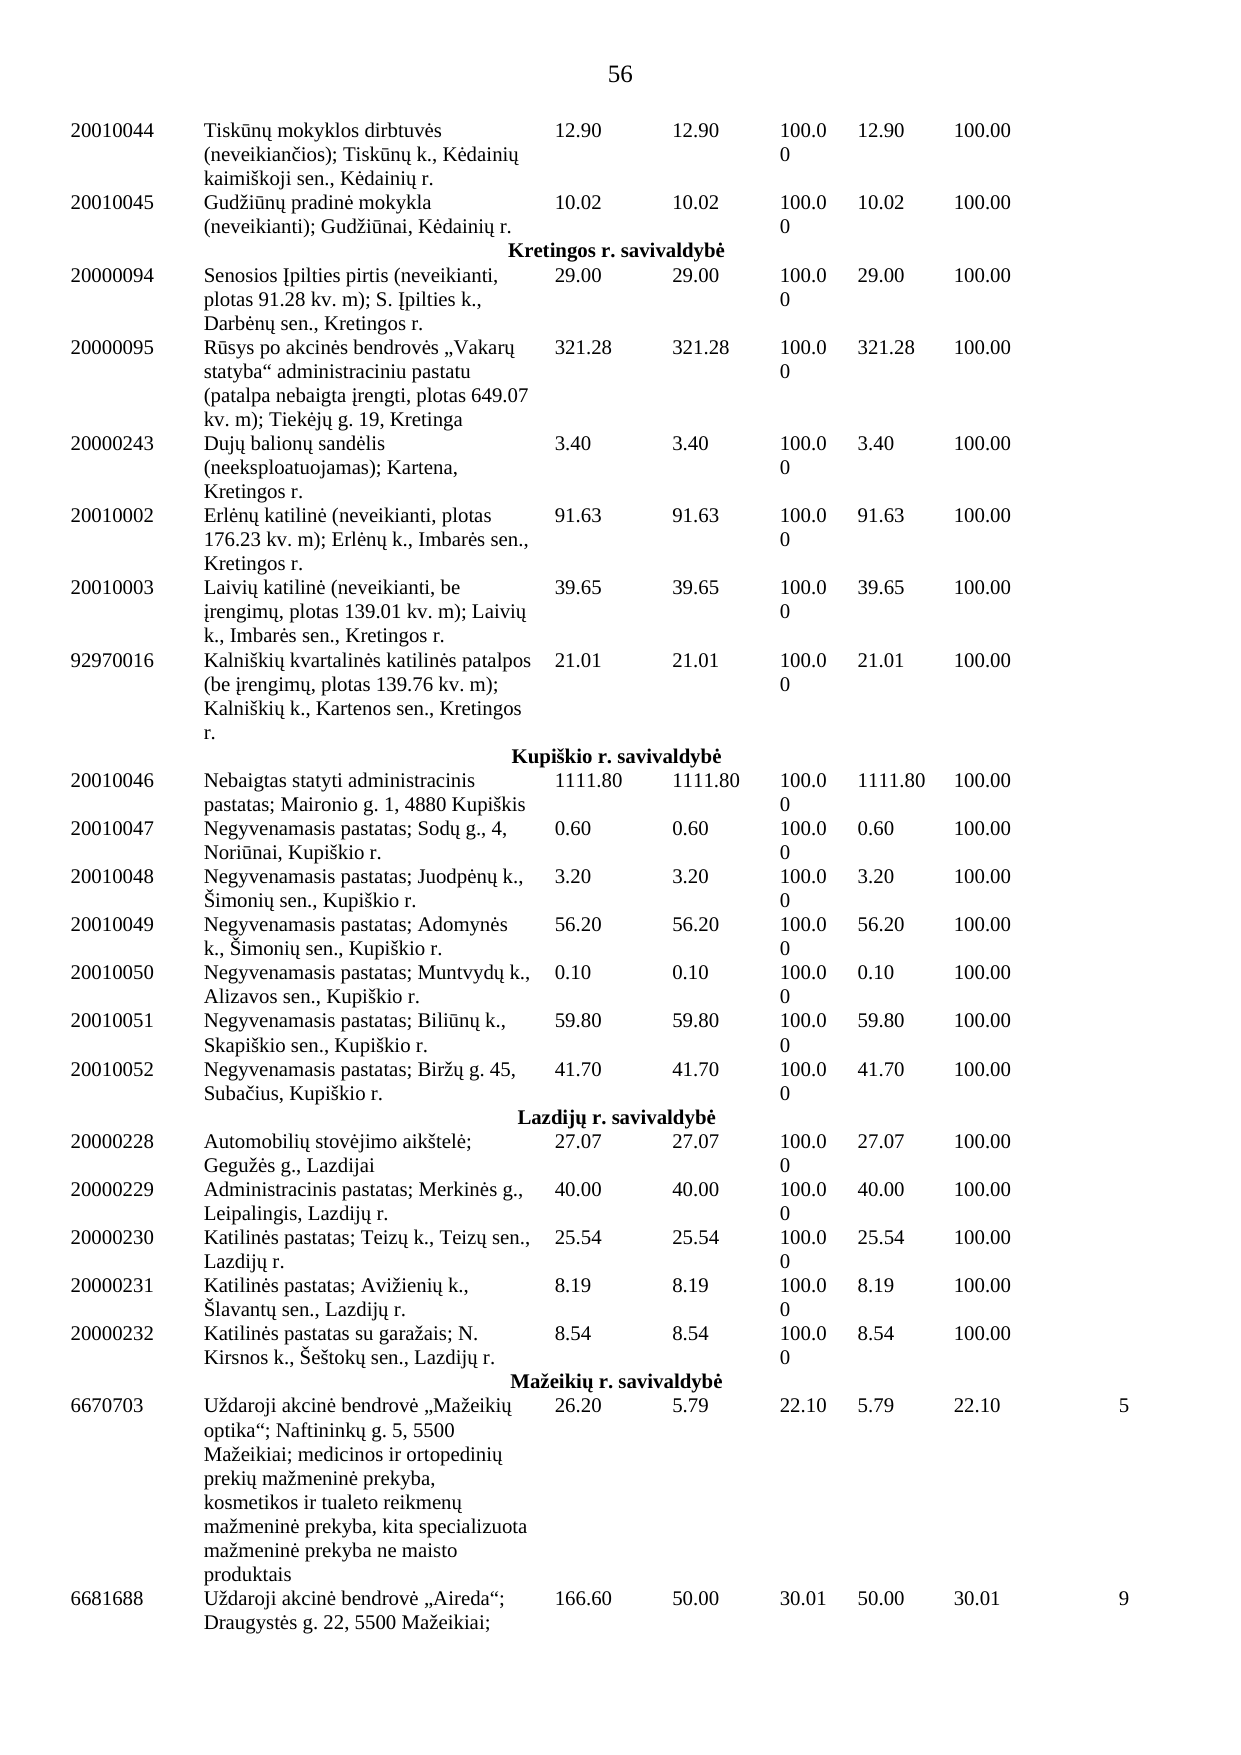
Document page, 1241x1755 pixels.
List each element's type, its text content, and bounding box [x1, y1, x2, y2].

table_cell 29.00 [846, 263, 942, 335]
table_cell 100.00 [942, 1057, 1107, 1105]
table_cell Negyvenamasis pastatas; Adomynės k., Šimonių sen., Kupiškio r. [192, 912, 543, 960]
table_cell 5.79 [661, 1394, 768, 1586]
table_cell 20010044 [59, 118, 192, 190]
table_cell [1161, 190, 1174, 238]
table_cell [1107, 1321, 1161, 1369]
table_cell 20000228 [59, 1129, 192, 1177]
table_cell 27.07 [661, 1129, 768, 1177]
table_cell 100.00 [768, 1009, 846, 1057]
table_cell 100.00 [768, 1177, 846, 1225]
table_cell 1111.80 [543, 768, 661, 816]
table_cell 91.63 [846, 503, 942, 575]
table_cell Kretingos r. savivaldybė [59, 239, 1174, 262]
table_cell [1107, 1009, 1161, 1057]
table_cell 40.00 [543, 1177, 661, 1225]
table_cell 12.90 [846, 118, 942, 190]
table_cell [1161, 960, 1174, 1008]
table_cell 1111.80 [846, 768, 942, 816]
table_cell [1161, 864, 1174, 912]
table_cell 59.80 [543, 1009, 661, 1057]
table_cell 100.00 [942, 912, 1107, 960]
table_cell 50.00 [661, 1586, 768, 1634]
table_cell Administracinis pastatas; Merkinės g., Leipalingis, Lazdijų r. [192, 1177, 543, 1225]
table_cell [1161, 431, 1174, 503]
table_cell 8.19 [661, 1273, 768, 1321]
table_cell 100.00 [768, 768, 846, 816]
table_cell [1161, 1321, 1174, 1369]
table_cell 0.60 [543, 816, 661, 864]
table_cell 100.00 [768, 912, 846, 960]
table_cell 100.00 [768, 960, 846, 1008]
table_cell 100.00 [942, 263, 1107, 335]
table_cell 100.00 [768, 118, 846, 190]
table_cell 100.00 [942, 190, 1107, 238]
table_cell 41.70 [661, 1057, 768, 1105]
table_cell 0.60 [846, 816, 942, 864]
table_cell [1107, 263, 1161, 335]
table_cell 100.00 [768, 1129, 846, 1177]
table_cell 100.00 [768, 503, 846, 575]
table_cell 20010003 [59, 575, 192, 647]
table_cell 8.54 [846, 1321, 942, 1369]
table_cell [1161, 1057, 1174, 1105]
table_cell 100.00 [768, 335, 846, 431]
table_cell [1161, 118, 1174, 190]
table_cell 25.54 [661, 1225, 768, 1273]
table_cell 100.00 [942, 118, 1107, 190]
table_cell 100.00 [768, 263, 846, 335]
table_cell [1107, 864, 1161, 912]
table_cell 20000243 [59, 431, 192, 503]
table_cell [1161, 648, 1174, 744]
table_cell 100.00 [768, 1273, 846, 1321]
table_cell 100.00 [768, 575, 846, 647]
table_cell 40.00 [846, 1177, 942, 1225]
table_cell Katilinės pastatas su garažais; N. Kirsnos k., Šeštokų sen., Lazdijų r. [192, 1321, 543, 1369]
table_cell 0.60 [661, 816, 768, 864]
table_cell [1107, 431, 1161, 503]
table_cell [1107, 960, 1161, 1008]
table_cell 0.10 [846, 960, 942, 1008]
table_cell 59.80 [661, 1009, 768, 1057]
table_cell 12.90 [543, 118, 661, 190]
table_cell [1161, 335, 1174, 431]
table_cell Katilinės pastatas; Avižienių k., Šlavantų sen., Lazdijų r. [192, 1273, 543, 1321]
table_cell 100.00 [942, 1129, 1107, 1177]
table_cell 92970016 [59, 648, 192, 744]
table_cell 321.28 [846, 335, 942, 431]
table_cell 100.00 [942, 648, 1107, 744]
table_cell 100.00 [942, 575, 1107, 647]
table_cell 25.54 [543, 1225, 661, 1273]
table_cell [1161, 1273, 1174, 1321]
table_cell [1107, 190, 1161, 238]
table_cell 6670703 [59, 1394, 192, 1586]
table_cell 100.00 [768, 190, 846, 238]
table_cell Erlėnų katilinė (neveikianti, plotas 176.23 kv. m); Erlėnų k., Imbarės sen., Kretingos r. [192, 503, 543, 575]
table_cell 20010045 [59, 190, 192, 238]
table_cell 56.20 [846, 912, 942, 960]
table_cell 56.20 [661, 912, 768, 960]
table_cell 100.00 [942, 816, 1107, 864]
table_cell 100.00 [942, 1273, 1107, 1321]
table_cell 39.65 [846, 575, 942, 647]
table_cell 100.00 [942, 335, 1107, 431]
table_cell Automobilių stovėjimo aikštelė; Gegužės g., Lazdijai [192, 1129, 543, 1177]
table_cell 22.10 [768, 1394, 846, 1586]
table_cell 91.63 [543, 503, 661, 575]
table_cell 3.40 [543, 431, 661, 503]
table_cell 10.02 [846, 190, 942, 238]
table_cell 20000232 [59, 1321, 192, 1369]
table_cell 100.00 [768, 1057, 846, 1105]
table_cell 3.40 [846, 431, 942, 503]
table_cell 20000094 [59, 263, 192, 335]
table_cell 100.00 [942, 1177, 1107, 1225]
table_cell Mažeikių r. savivaldybė [59, 1369, 1174, 1393]
table_cell 0.10 [543, 960, 661, 1008]
table_cell 20010048 [59, 864, 192, 912]
table_cell Senosios Įpilties pirtis (neveikianti, plotas 91.28 kv. m); S. Įpilties k., Darbėnų sen., Kretingos r. [192, 263, 543, 335]
table_cell 100.00 [942, 864, 1107, 912]
table_cell 30.01 [942, 1586, 1107, 1634]
table_cell 5.79 [846, 1394, 942, 1586]
table_cell Negyvenamasis pastatas; Muntvydų k., Alizavos sen., Kupiškio r. [192, 960, 543, 1008]
table_cell [1161, 1129, 1174, 1177]
table_cell 39.65 [543, 575, 661, 647]
table_cell Negyvenamasis pastatas; Juodpėnų k., Šimonių sen., Kupiškio r. [192, 864, 543, 912]
table_cell [1161, 816, 1174, 864]
table_cell 100.00 [768, 431, 846, 503]
table_cell [1161, 1586, 1174, 1634]
table_cell Kalniškių kvartalinės katilinės patalpos (be įrengimų, plotas 139.76 kv. m); Kalniškių k., Kartenos sen., Kretingos r. [192, 648, 543, 744]
table_cell 8.54 [661, 1321, 768, 1369]
table_cell Laivių katilinė (neveikianti, be įrengimų, plotas 139.01 kv. m); Laivių k., Imbarės sen., Kretingos r. [192, 575, 543, 647]
table_cell 10.02 [543, 190, 661, 238]
table_cell [1161, 263, 1174, 335]
table_cell [1107, 912, 1161, 960]
table_cell 100.00 [768, 816, 846, 864]
table_cell 20010049 [59, 912, 192, 960]
table_cell 59.80 [846, 1009, 942, 1057]
table_cell 20000230 [59, 1225, 192, 1273]
table_cell 41.70 [846, 1057, 942, 1105]
table_cell 100.00 [942, 1225, 1107, 1273]
table_cell 27.07 [543, 1129, 661, 1177]
table_cell 20010002 [59, 503, 192, 575]
table_cell [1107, 1129, 1161, 1177]
table_cell 41.70 [543, 1057, 661, 1105]
table_cell 3.40 [661, 431, 768, 503]
table_cell 3.20 [846, 864, 942, 912]
table_cell 56.20 [543, 912, 661, 960]
table_cell 22.10 [942, 1394, 1107, 1586]
table_cell 29.00 [661, 263, 768, 335]
table_cell 20010052 [59, 1057, 192, 1105]
table_cell 100.00 [942, 1009, 1107, 1057]
table_cell Nebaigtas statyti administracinis pastatas; Maironio g. 1, 4880 Kupiškis [192, 768, 543, 816]
table_cell 9 [1107, 1586, 1161, 1634]
table_cell 39.65 [661, 575, 768, 647]
table_cell 27.07 [846, 1129, 942, 1177]
table_cell 100.00 [768, 864, 846, 912]
table_cell 6681688 [59, 1586, 192, 1634]
table_cell 50.00 [846, 1586, 942, 1634]
table_cell [1107, 503, 1161, 575]
table_cell 166.60 [543, 1586, 661, 1634]
table_cell 5 [1107, 1394, 1161, 1586]
table_cell Kupiškio r. savivaldybė [59, 744, 1174, 768]
table_cell 20010050 [59, 960, 192, 1008]
table_cell 100.00 [768, 1225, 846, 1273]
table_cell 21.01 [846, 648, 942, 744]
table_cell [1161, 912, 1174, 960]
table_cell [1107, 118, 1161, 190]
table_cell Lazdijų r. savivaldybė [59, 1105, 1174, 1129]
table_cell 100.00 [942, 431, 1107, 503]
table_cell [1161, 1177, 1174, 1225]
table_cell 40.00 [661, 1177, 768, 1225]
table_cell [1107, 648, 1161, 744]
table_cell Gudžiūnų pradinė mokykla (neveikianti); Gudžiūnai, Kėdainių r. [192, 190, 543, 238]
table_cell 20010051 [59, 1009, 192, 1057]
table_cell 8.19 [846, 1273, 942, 1321]
table_cell 321.28 [661, 335, 768, 431]
table_cell [1107, 816, 1161, 864]
table_cell 10.02 [661, 190, 768, 238]
table_cell Negyvenamasis pastatas; Biliūnų k., Skapiškio sen., Kupiškio r. [192, 1009, 543, 1057]
table_cell [1161, 503, 1174, 575]
table_cell 21.01 [661, 648, 768, 744]
table_cell 0.10 [661, 960, 768, 1008]
table_cell [1107, 575, 1161, 647]
table_cell 3.20 [661, 864, 768, 912]
table_cell 20000231 [59, 1273, 192, 1321]
table_cell 100.00 [942, 1321, 1107, 1369]
table_cell 20000095 [59, 335, 192, 431]
table_cell 29.00 [543, 263, 661, 335]
table_cell Rūsys po akcinės bendrovės „Vakarų statyba“ administraciniu pastatu (patalpa nebaigta įrengti, plotas 649.07 kv. m); Tiekėjų g. 19, Kretinga [192, 335, 543, 431]
table_cell [1161, 1394, 1174, 1586]
table_cell [1161, 1009, 1174, 1057]
table_cell 100.00 [942, 960, 1107, 1008]
table_cell Dujų balionų sandėlis (neeksploatuojamas); Kartena, Kretingos r. [192, 431, 543, 503]
table_cell 26.20 [543, 1394, 661, 1586]
table_cell Katilinės pastatas; Teizų k., Teizų sen., Lazdijų r. [192, 1225, 543, 1273]
table_cell Uždaroji akcinė bendrovė „Aireda“; Draugystės g. 22, 5500 Mažeikiai; [192, 1586, 543, 1634]
table_cell 1111.80 [661, 768, 768, 816]
table_cell [1107, 335, 1161, 431]
table_cell 20000229 [59, 1177, 192, 1225]
table_cell 8.54 [543, 1321, 661, 1369]
table_cell 321.28 [543, 335, 661, 431]
table_cell 12.90 [661, 118, 768, 190]
table_cell [1107, 1273, 1161, 1321]
table_cell [1161, 1225, 1174, 1273]
table_cell [1107, 768, 1161, 816]
table_cell Negyvenamasis pastatas; Biržų g. 45, Subačius, Kupiškio r. [192, 1057, 543, 1105]
table_cell 25.54 [846, 1225, 942, 1273]
table_cell 21.01 [543, 648, 661, 744]
table_cell [1161, 575, 1174, 647]
table_cell [1161, 768, 1174, 816]
table_cell [1107, 1177, 1161, 1225]
table_cell 91.63 [661, 503, 768, 575]
table_cell [1107, 1225, 1161, 1273]
table_cell 20010046 [59, 768, 192, 816]
table_cell 100.00 [942, 503, 1107, 575]
table_cell 30.01 [768, 1586, 846, 1634]
table_cell [1107, 1057, 1161, 1105]
table_cell 20010047 [59, 816, 192, 864]
table_cell 100.00 [768, 1321, 846, 1369]
table_cell 100.00 [942, 768, 1107, 816]
table_cell 8.19 [543, 1273, 661, 1321]
table_cell Tiskūnų mokyklos dirbtuvės (neveikiančios); Tiskūnų k., Kėdainių kaimiškoji sen., Kėdainių r. [192, 118, 543, 190]
table_cell Negyvenamasis pastatas; Sodų g., 4, Noriūnai, Kupiškio r. [192, 816, 543, 864]
table_cell 100.00 [768, 648, 846, 744]
table_cell Uždaroji akcinė bendrovė „Mažeikių optika“; Naftininkų g. 5, 5500 Mažeikiai; medicinos ir ortopedinių prekių mažmeninė prekyba, kosmetikos ir tualeto reikmenų mažmeninė prekyba, kita specializuota mažmeninė prekyba ne maisto produktais [192, 1394, 543, 1586]
table_cell 3.20 [543, 864, 661, 912]
